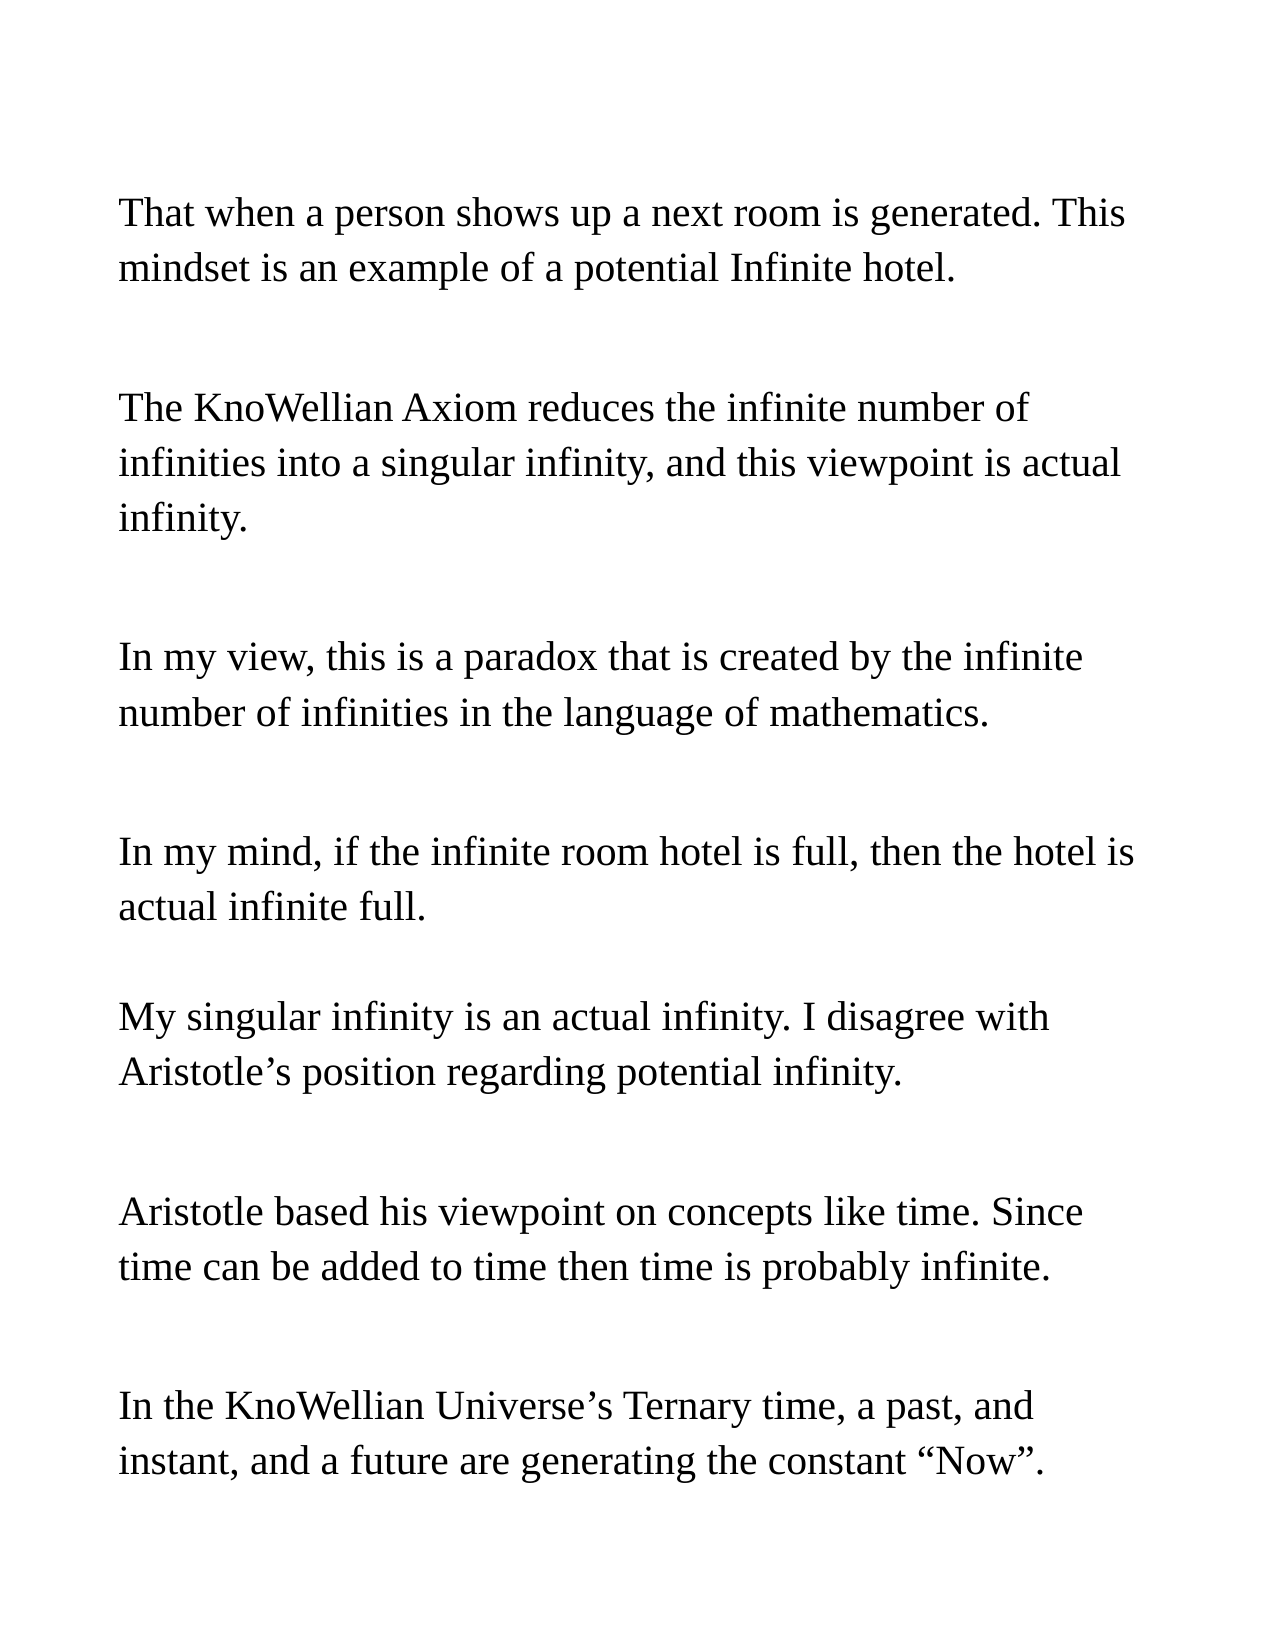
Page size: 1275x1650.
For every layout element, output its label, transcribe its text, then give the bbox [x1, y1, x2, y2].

text That when a person shows up a next room is generated. This mindset is an example of a potential Infinite hotel. [118, 188, 1157, 291]
text The KnoWellian Axiom reduces the infinite number of infinities into a singular infinity, and this viewpoint is actual infinity. [118, 382, 1157, 540]
text In my mind, if the infinite room hotel is full, then the hotel is actual infinite full. My singular infinity is an actual infinity. I disagree with Aristotle’s position regarding potential infinity. [118, 826, 1157, 1095]
text In the KnoWellian Universe’s Ternary time, a past, and instant, and a future are generating the constant “Now”. [118, 1381, 1157, 1484]
text Aristotle based his viewpoint on concepts like time. Since time can be added to time then time is probably infinite. [118, 1186, 1157, 1289]
text In my view, this is a paradox that is created by the infinite number of infinities in the language of mathematics. [118, 632, 1157, 735]
